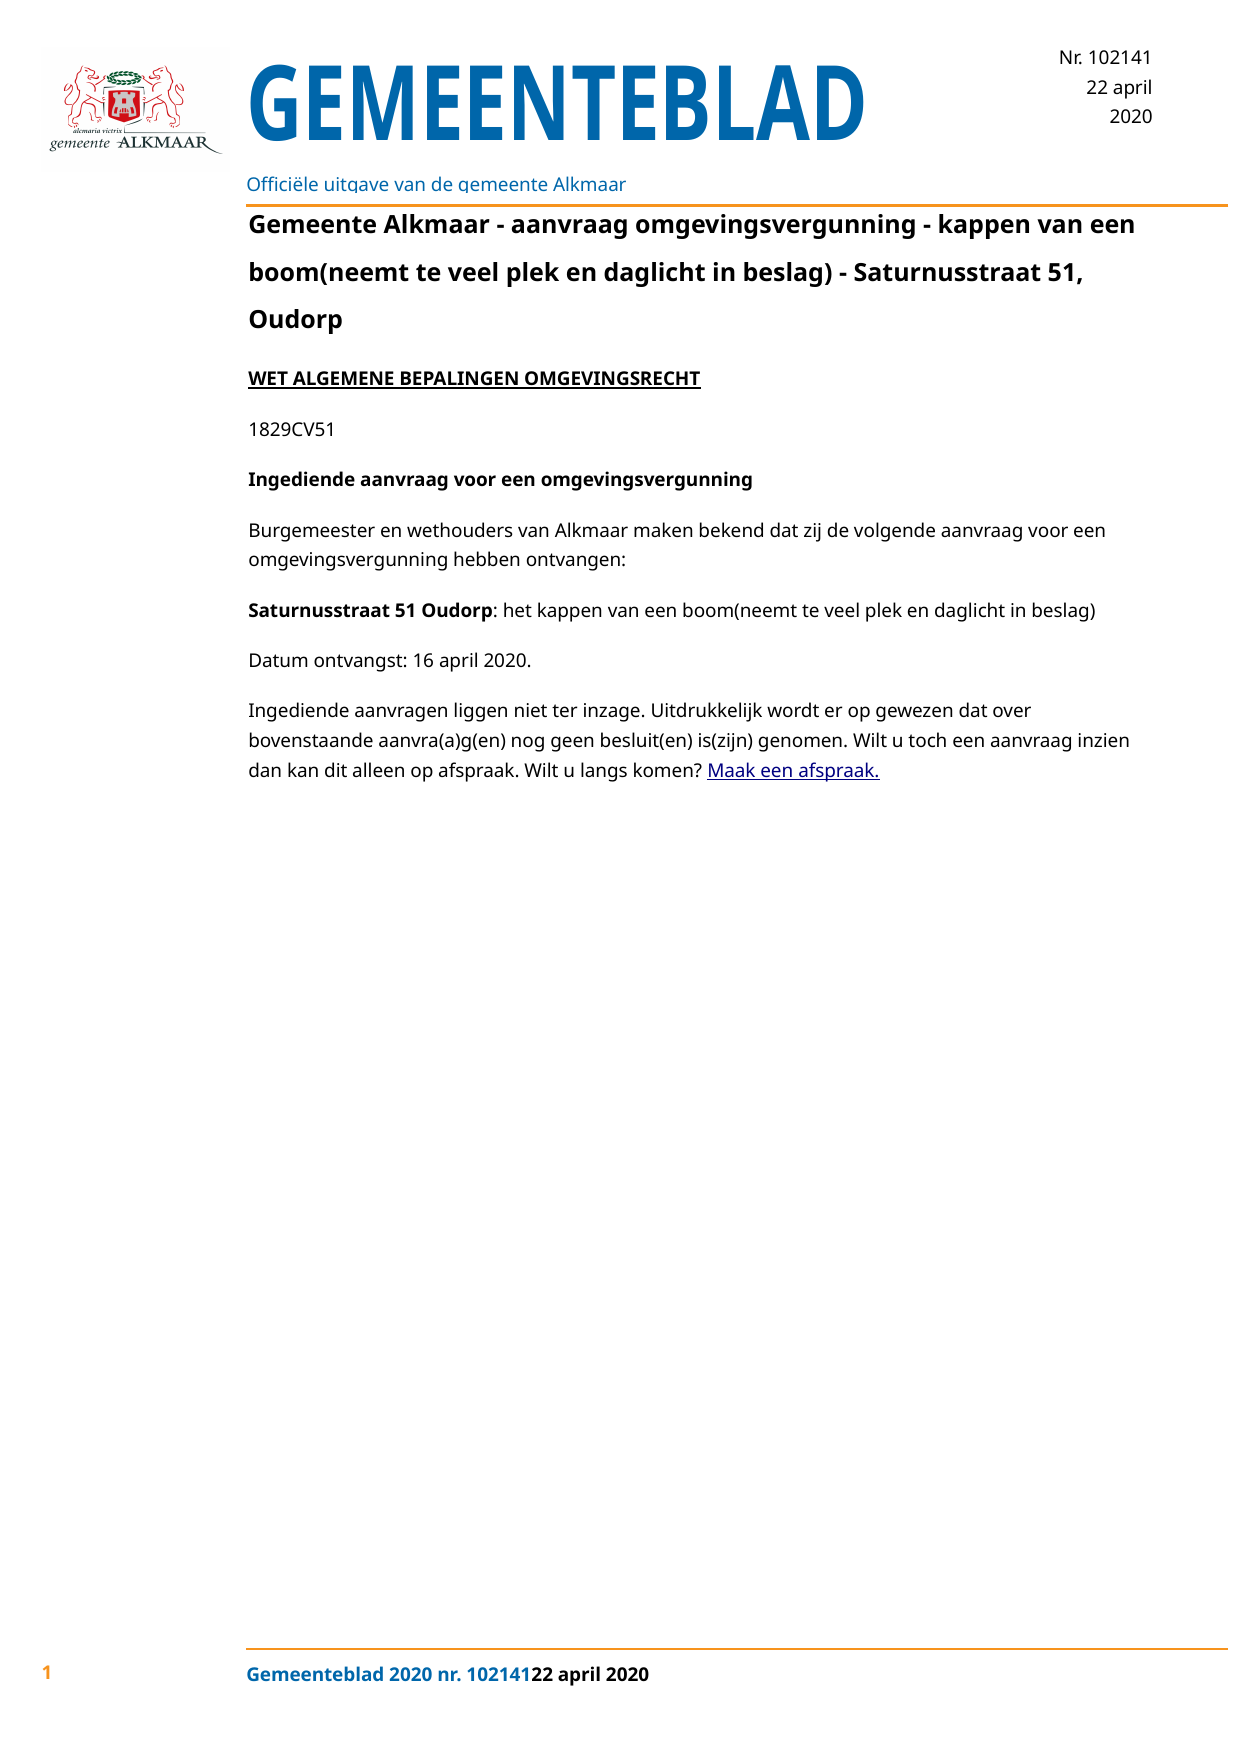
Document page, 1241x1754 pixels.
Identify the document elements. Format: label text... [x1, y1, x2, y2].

text Ingediende aanvraag voor een omgevingsvergunning [248, 466, 1152, 492]
text Saturnusstraat 51 Oudorp: het kappen van een boom(neemt te veel plek en daglicht in beslag) [248, 597, 1152, 622]
text WET ALGEMENE BEPALINGEN OMGEVINGSRECHT [248, 366, 1152, 391]
text Burgemeester en wethouders van Alkmaar maken bekend dat zij de volgende aanvraag voor een omgevingsvergunning hebben ontvangen: [248, 517, 1152, 572]
text Ingediende aanvragen liggen niet ter inzage. Uitdrukkelijk wordt er op gewezen dat over bovenstaande aanvra(a)g(en) nog geen besluit(en) is(zijn) genomen. Wilt u toch een aanvraag inzien dan kan dit alleen op afspraak. Wilt u langs komen? Maak een afspraak. [248, 698, 1152, 782]
picture [41, 47, 231, 172]
text Gemeente Alkmaar - aanvraag omgevingsvergunning - kappen van een boom(neemt te veel plek en daglicht in beslag) - Saturnusstraat 51, Oudorp [248, 207, 1152, 336]
text 1829CV51 [248, 416, 1152, 442]
text Datum ontvangst: 16 april 2020. [248, 647, 1152, 673]
